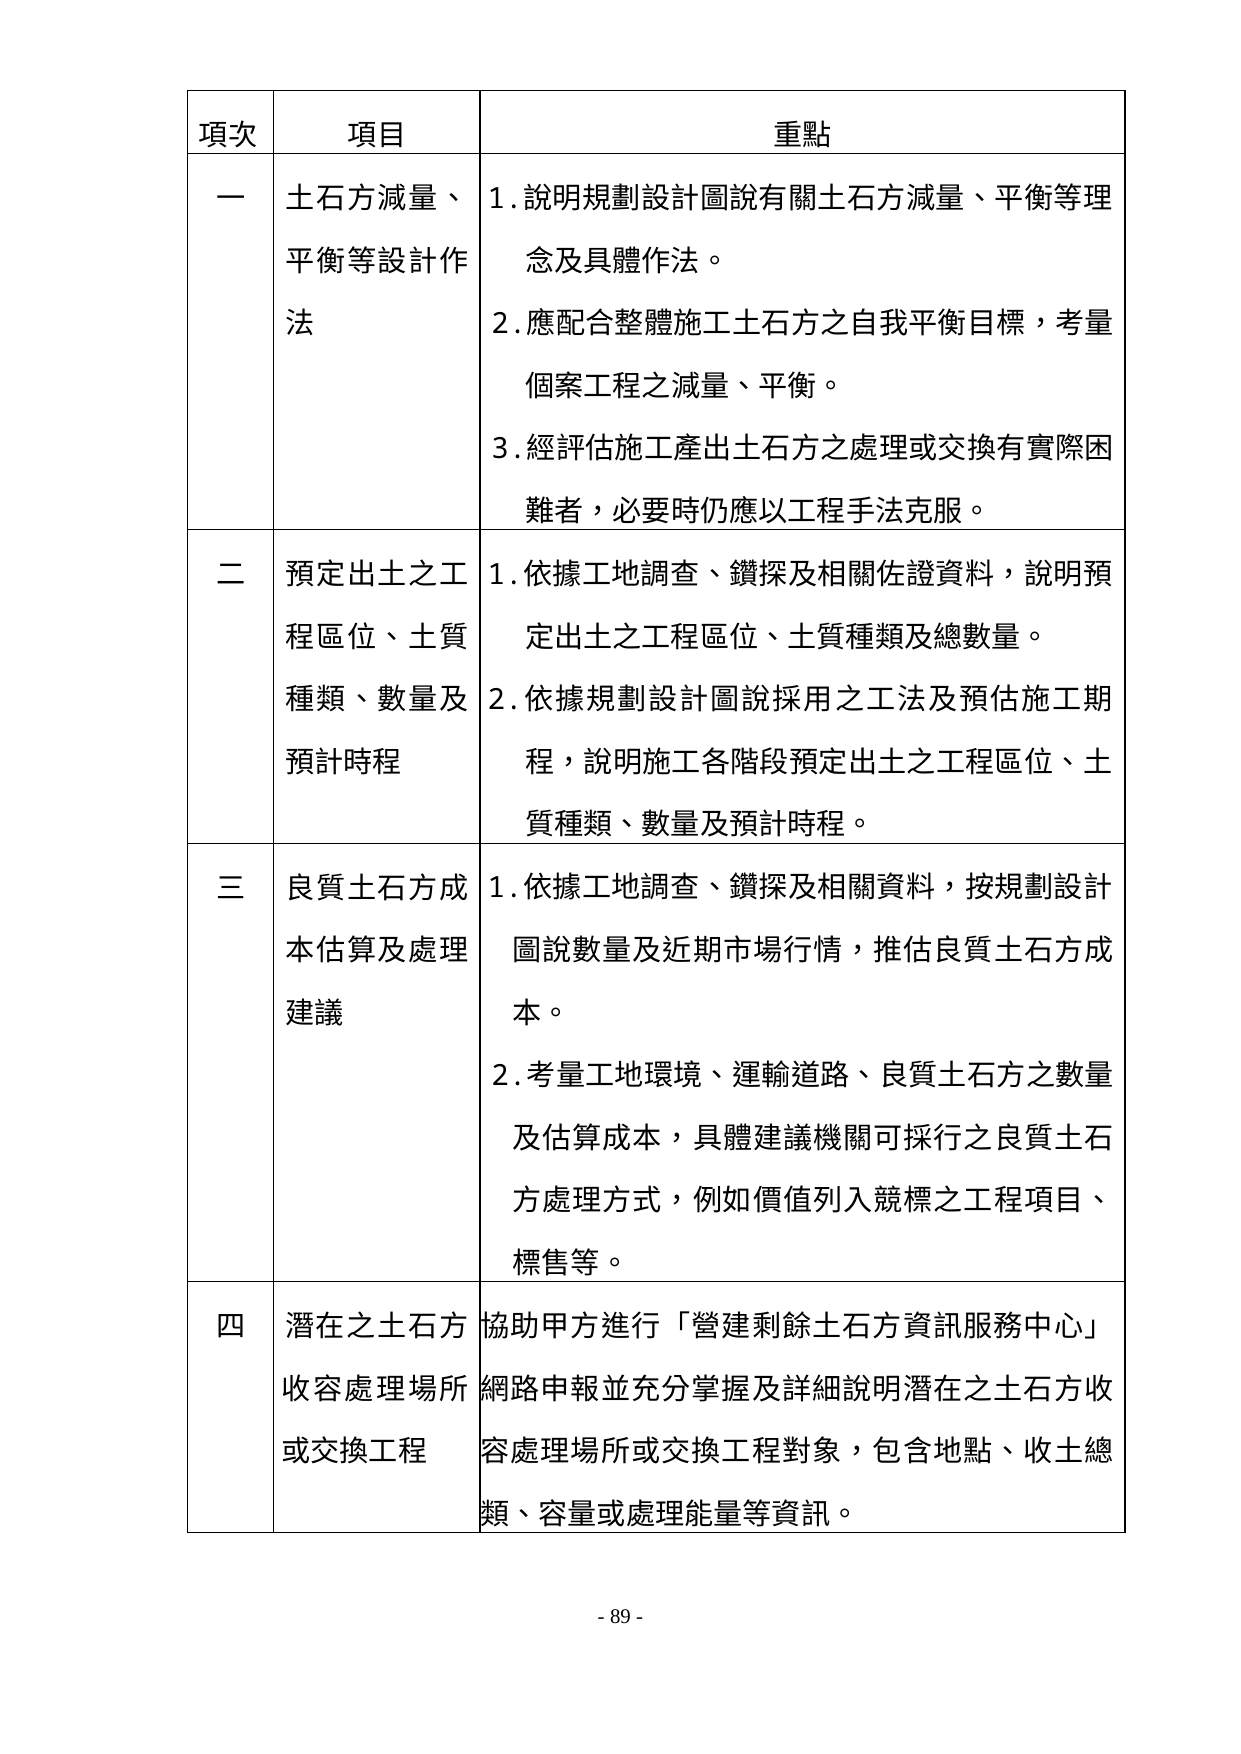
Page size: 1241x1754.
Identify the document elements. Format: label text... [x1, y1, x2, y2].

table_header 項次 [188, 91, 273, 153]
table_cell 四 [188, 1282, 273, 1532]
table_cell 1.說明規劃設計圖說有關土石方減量、平衡等理念及具體作法。 2.應配合整體施工土石方之自我平衡目標，考量個案工程之減量、平衡。 3.經評估施工產出土石方之處理或交換有實際困難者，必要時仍應以工程手法克服。 [481, 154, 1124, 529]
table_cell 一 [188, 154, 273, 529]
table_cell 預定出土之工程區位、土質種類、數量及預計時程 [274, 530, 479, 843]
table_cell 土石方減量、平衡等設計作法 [274, 154, 479, 529]
table_cell 潛在之土石方收容處理場所或交換工程 [274, 1282, 479, 1532]
table_cell 良質土石方成本估算及處理建議 [274, 844, 479, 1281]
table_cell 三 [188, 844, 273, 1281]
table_cell 1.依據工地調查、鑽探及相關資料，按規劃設計圖說數量及近期市場行情，推估良質土石方成本。 2.考量工地環境、運輸道路、良質土石方之數量及估算成本，具體建議機關可採行之良質土石方處理方式，例如價值列入競標之工程項目、標售等。 [481, 844, 1124, 1281]
table_cell 二 [188, 530, 273, 843]
table_header 重點 [481, 91, 1124, 153]
table_cell 協助甲方進行「營建剩餘土石方資訊服務中心」網路申報並充分掌握及詳細說明潛在之土石方收容處理場所或交換工程對象，包含地點、收土總類、容量或處理能量等資訊。 [481, 1282, 1124, 1532]
table_header 項目 [274, 91, 479, 153]
table_cell 1.依據工地調查、鑽探及相關佐證資料，說明預定出土之工程區位、土質種類及總數量。 2.依據規劃設計圖說採用之工法及預估施工期程，說明施工各階段預定出土之工程區位、土質種類、數量及預計時程。 [481, 530, 1124, 843]
